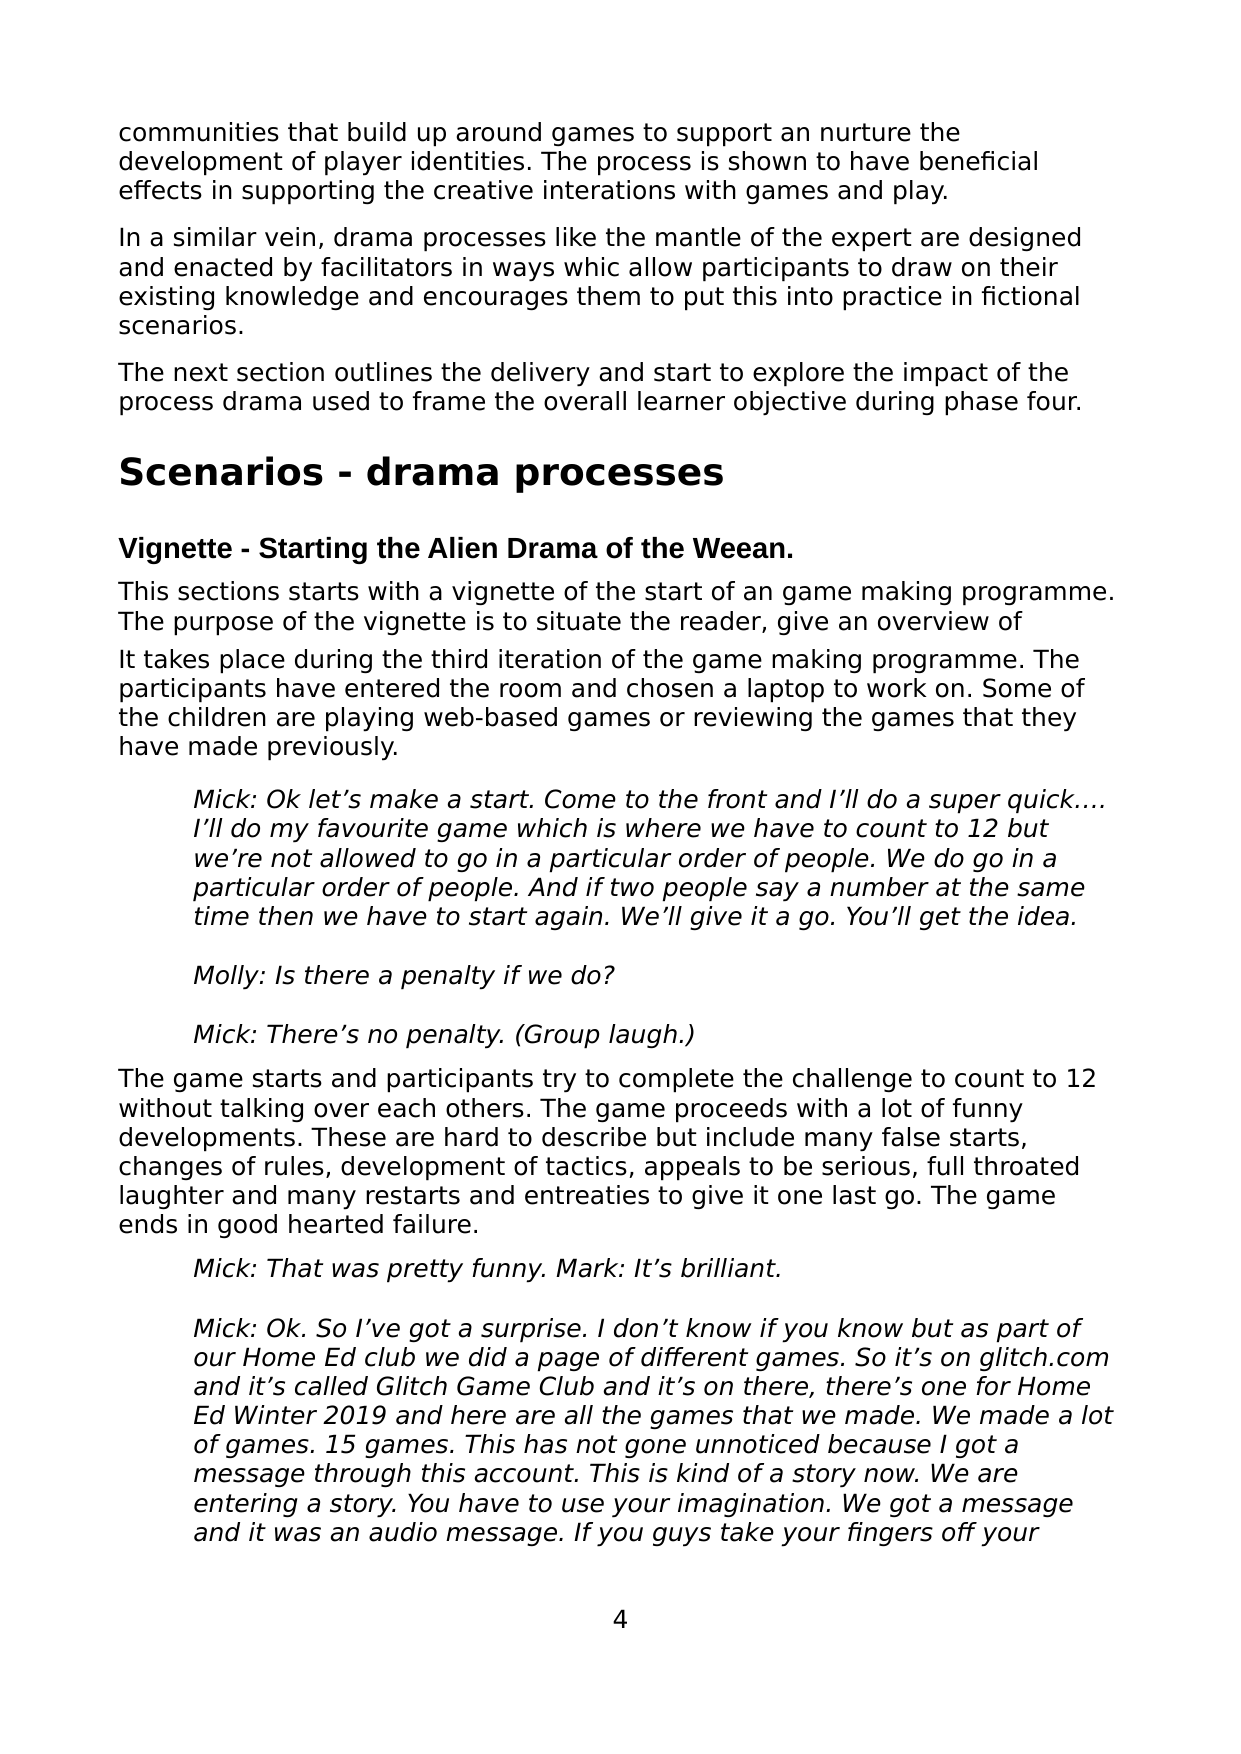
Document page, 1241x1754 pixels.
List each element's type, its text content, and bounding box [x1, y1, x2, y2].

text This sections starts with a vignette of the start of an game making programme. The purpose of the vignette is to situate the reader, give an overview of [118, 578, 1122, 636]
text communities that build up around games to support an nurture the development of player identities. The process is shown to have beneficial effects in supporting the creative interations with games and play. [118, 118, 1122, 206]
text It takes place during the third iteration of the game making programme. The participants have entered the room and chosen a laptop to work on. Some of the children are playing web-based games or reviewing the games that they have made previously. [118, 645, 1122, 762]
text Mick: Ok let’s make a start. Come to the front and I’ll do a super quick…. I’ll do my favourite game which is where we have to count to 12 but we’re not allowed to go in a particular order of people. We do go in a particular order of people. And if two people say a number at the same time then we have to start again. We’ll give it a go. You’ll get the idea. [193, 786, 1122, 931]
subtitle Vignette - Starting the Alien Drama of the Weean. [118, 532, 1122, 565]
text Mick: There’s no penalty. (Group laugh.) [193, 1021, 1122, 1050]
text The game starts and participants try to complete the challenge to count to 12 without talking over each others. The game proceeds with a lot of funny developments. These are hard to describe but include many false starts, changes of rules, development of tactics, appeals to be serious, full throated laughter and many restarts and entreaties to give it one last go. The game ends in good hearted failure. [118, 1065, 1122, 1240]
text Mick: That was pretty funny. Mark: It’s brilliant. [193, 1255, 1122, 1284]
subtitle Scenarios - drama processes [118, 450, 1122, 494]
text Mick: Ok. So I’ve got a surprise. I don’t know if you know but as part of our Home Ed club we did a page of different games. So it’s on glitch.com and it’s called Glitch Game Club and it’s on there, there’s one for Home Ed Winter 2019 and here are all the games that we made. We made a lot of games. 15 games. This has not gone unnoticed because I got a message through this account. This is kind of a story now. We are entering a story. You have to use your imagination. We got a message and it was an audio message. If you guys take your fingers off your [193, 1314, 1122, 1547]
text The next section outlines the delivery and start to explore the impact of the process drama used to frame the overall learner objective during phase four. [118, 358, 1122, 416]
text In a similar vein, drama processes like the mantle of the expert are designed and enacted by facilitators in ways whic allow participants to draw on their existing knowledge and encourages them to put this into practice in fictional scenarios. [118, 223, 1122, 340]
text Molly: Is there a penalty if we do? [193, 961, 1122, 991]
